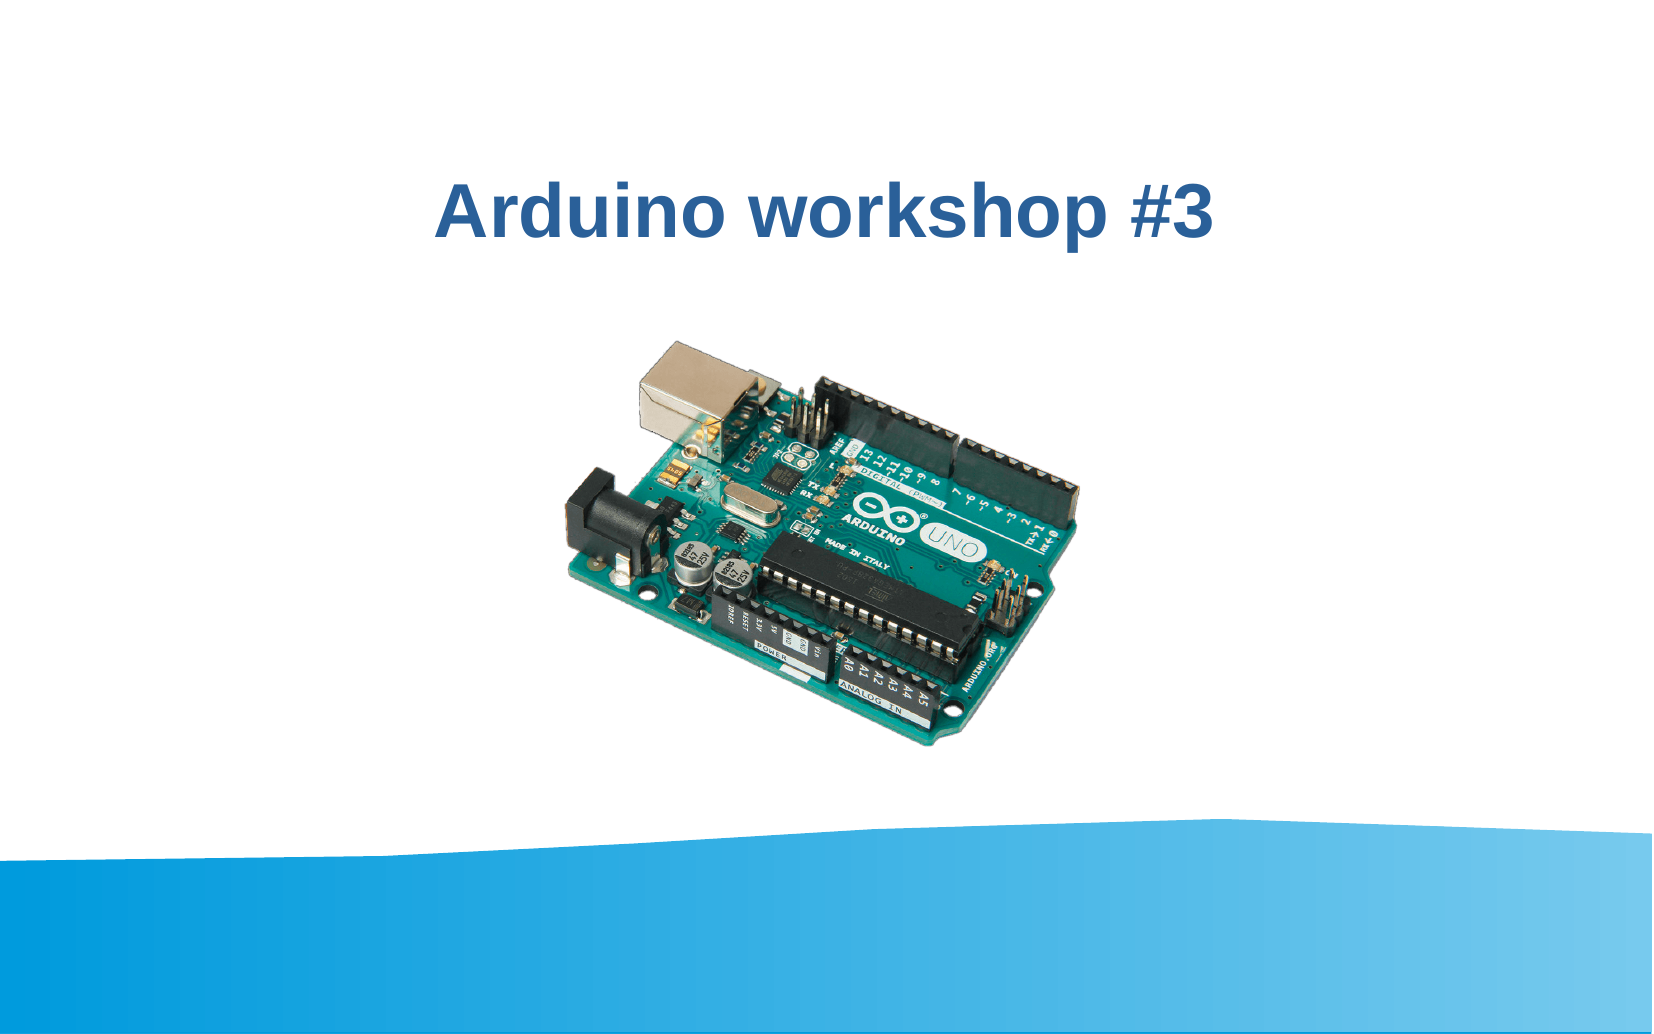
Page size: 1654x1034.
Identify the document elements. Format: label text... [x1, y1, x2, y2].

title Arduino workshop #3 [0, 112, 1651, 310]
picture [562, 337, 1088, 749]
